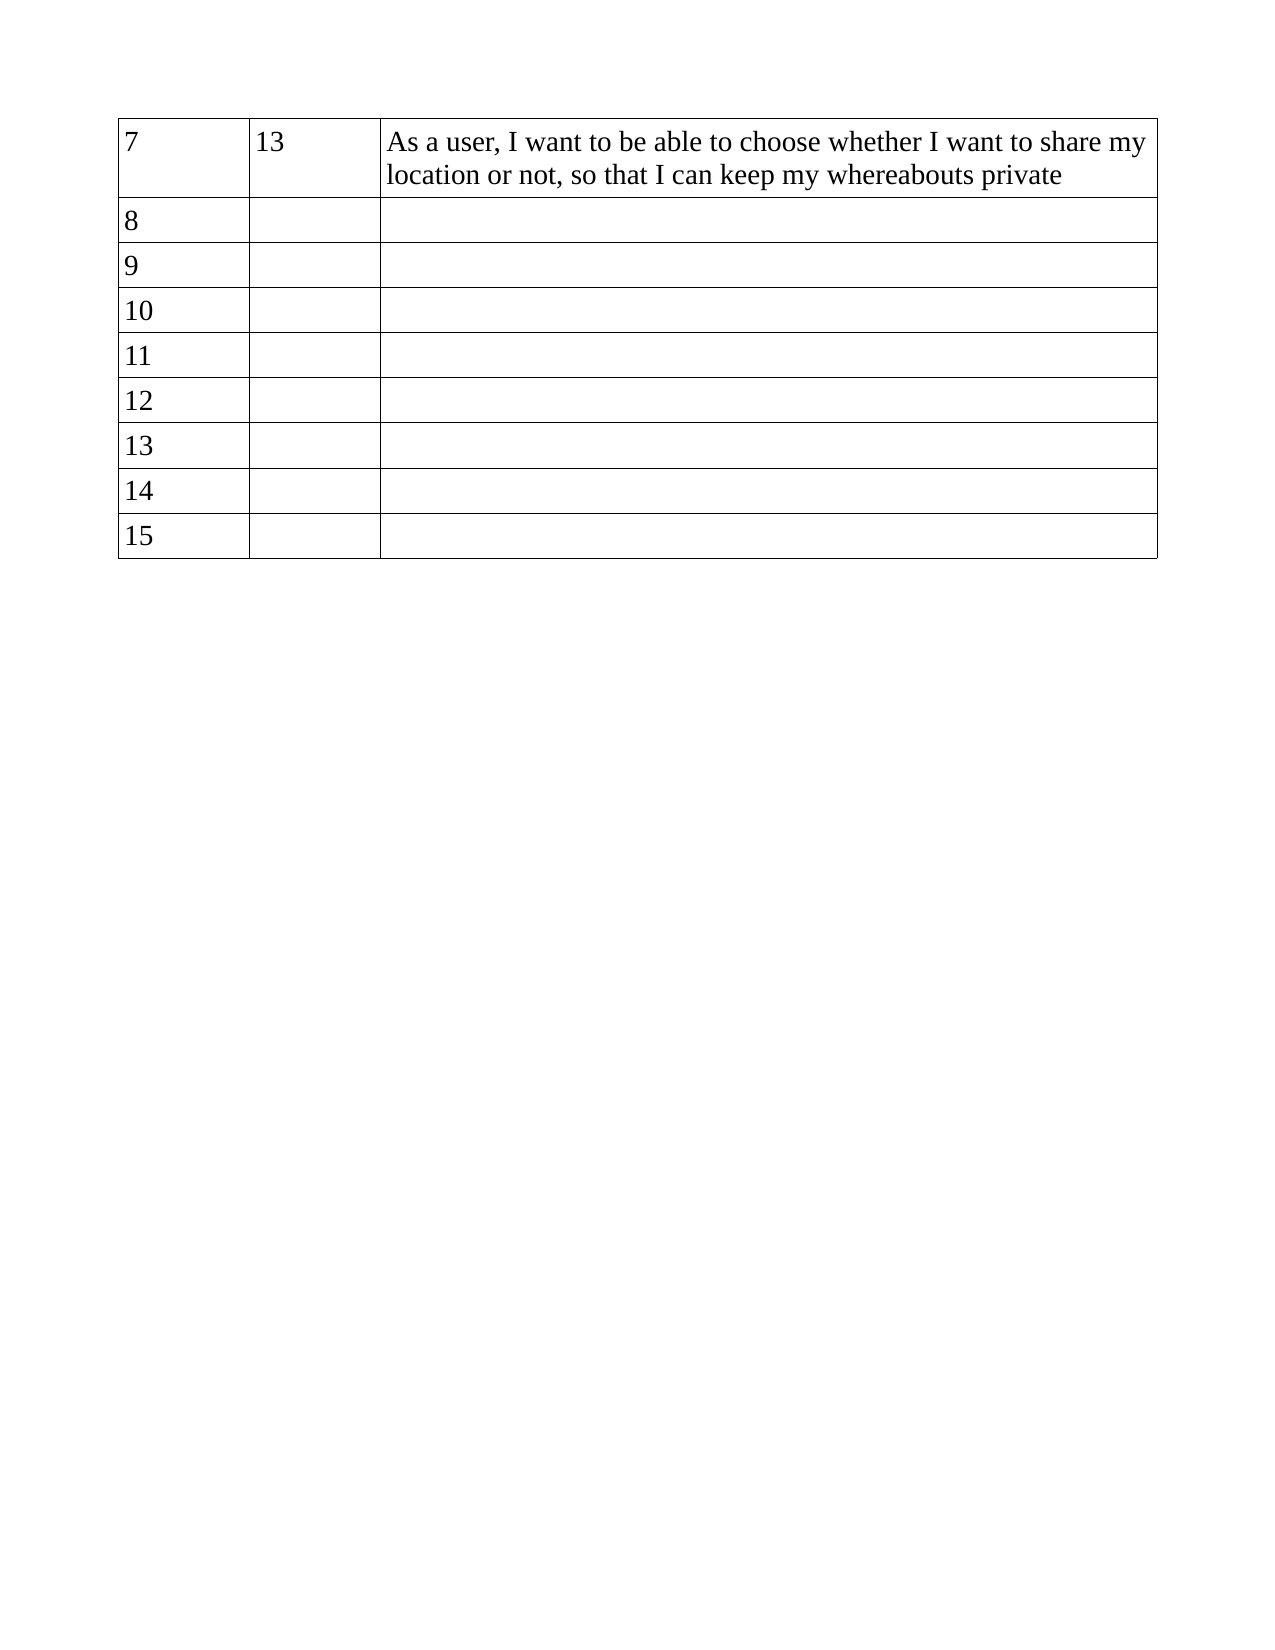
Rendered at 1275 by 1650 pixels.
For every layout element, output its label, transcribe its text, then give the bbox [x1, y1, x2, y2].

table_cell [250, 423, 380, 467]
table_cell [381, 469, 1157, 512]
table_cell [381, 423, 1157, 467]
table_cell 13 [119, 423, 249, 467]
table_cell [381, 378, 1157, 422]
table_cell [381, 198, 1157, 242]
table_cell [250, 469, 380, 512]
table_cell [250, 288, 380, 332]
table_cell 14 [119, 469, 249, 512]
table_cell [250, 243, 380, 287]
table_cell 7 [119, 119, 249, 197]
table_cell [381, 288, 1157, 332]
table_cell [250, 378, 380, 422]
table_cell 9 [119, 243, 249, 287]
table_cell 10 [119, 288, 249, 332]
table_cell 15 [119, 514, 249, 558]
table_cell [250, 514, 380, 558]
table_cell As a user, I want to be able to choose whether I want to share my location or not, so that I can keep my whereabouts private [381, 119, 1157, 197]
table_cell 12 [119, 378, 249, 422]
table_cell [250, 198, 380, 242]
table_cell 11 [119, 333, 249, 377]
table_cell 8 [119, 198, 249, 242]
table_cell [250, 333, 380, 377]
table_cell [381, 333, 1157, 377]
table_cell [381, 514, 1157, 558]
table_cell [381, 243, 1157, 287]
table_cell 13 [250, 119, 380, 197]
